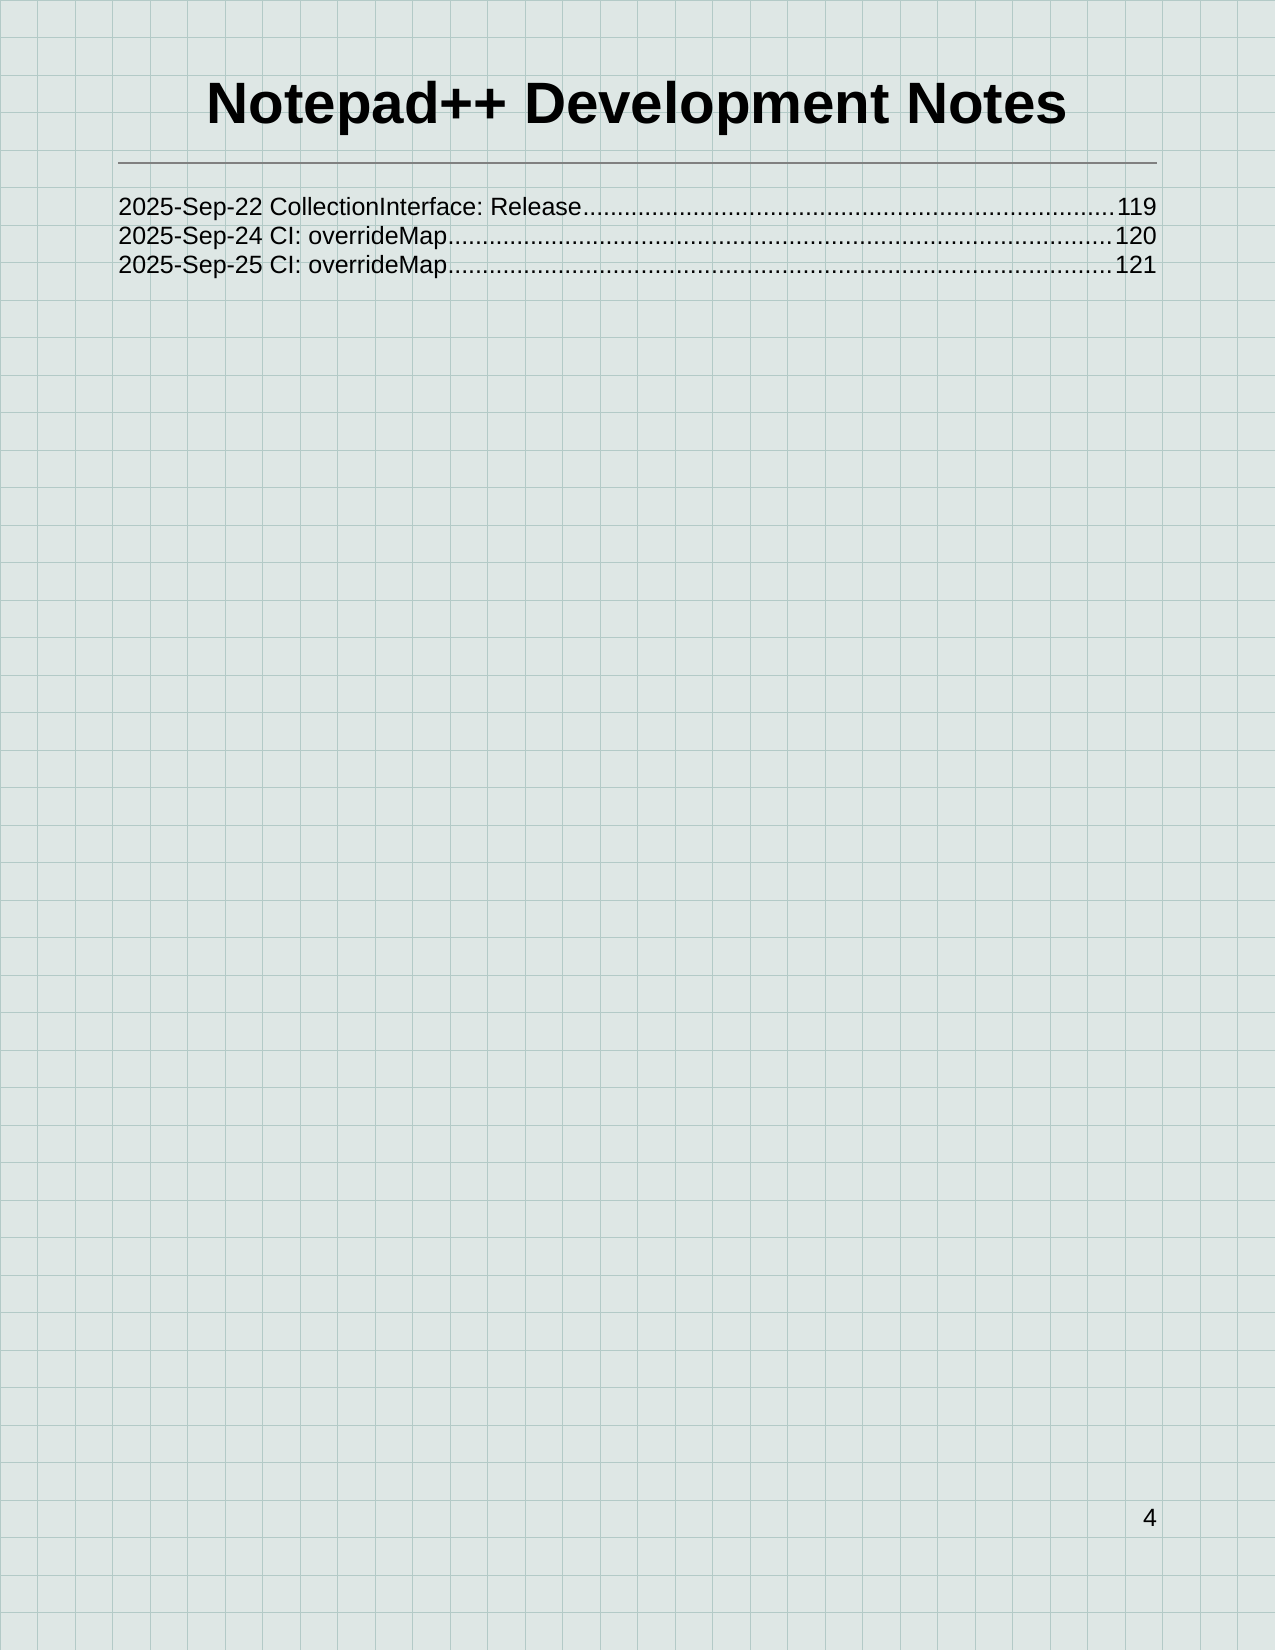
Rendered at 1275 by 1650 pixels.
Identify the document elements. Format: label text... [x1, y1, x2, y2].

text 2025-Sep-25 CI: overrideMap 121 [118, 250, 1157, 279]
text 2025-Sep-22 CollectionInterface: Release 119 [118, 192, 1157, 221]
text 2025-Sep-24 CI: overrideMap 120 [118, 221, 1157, 250]
